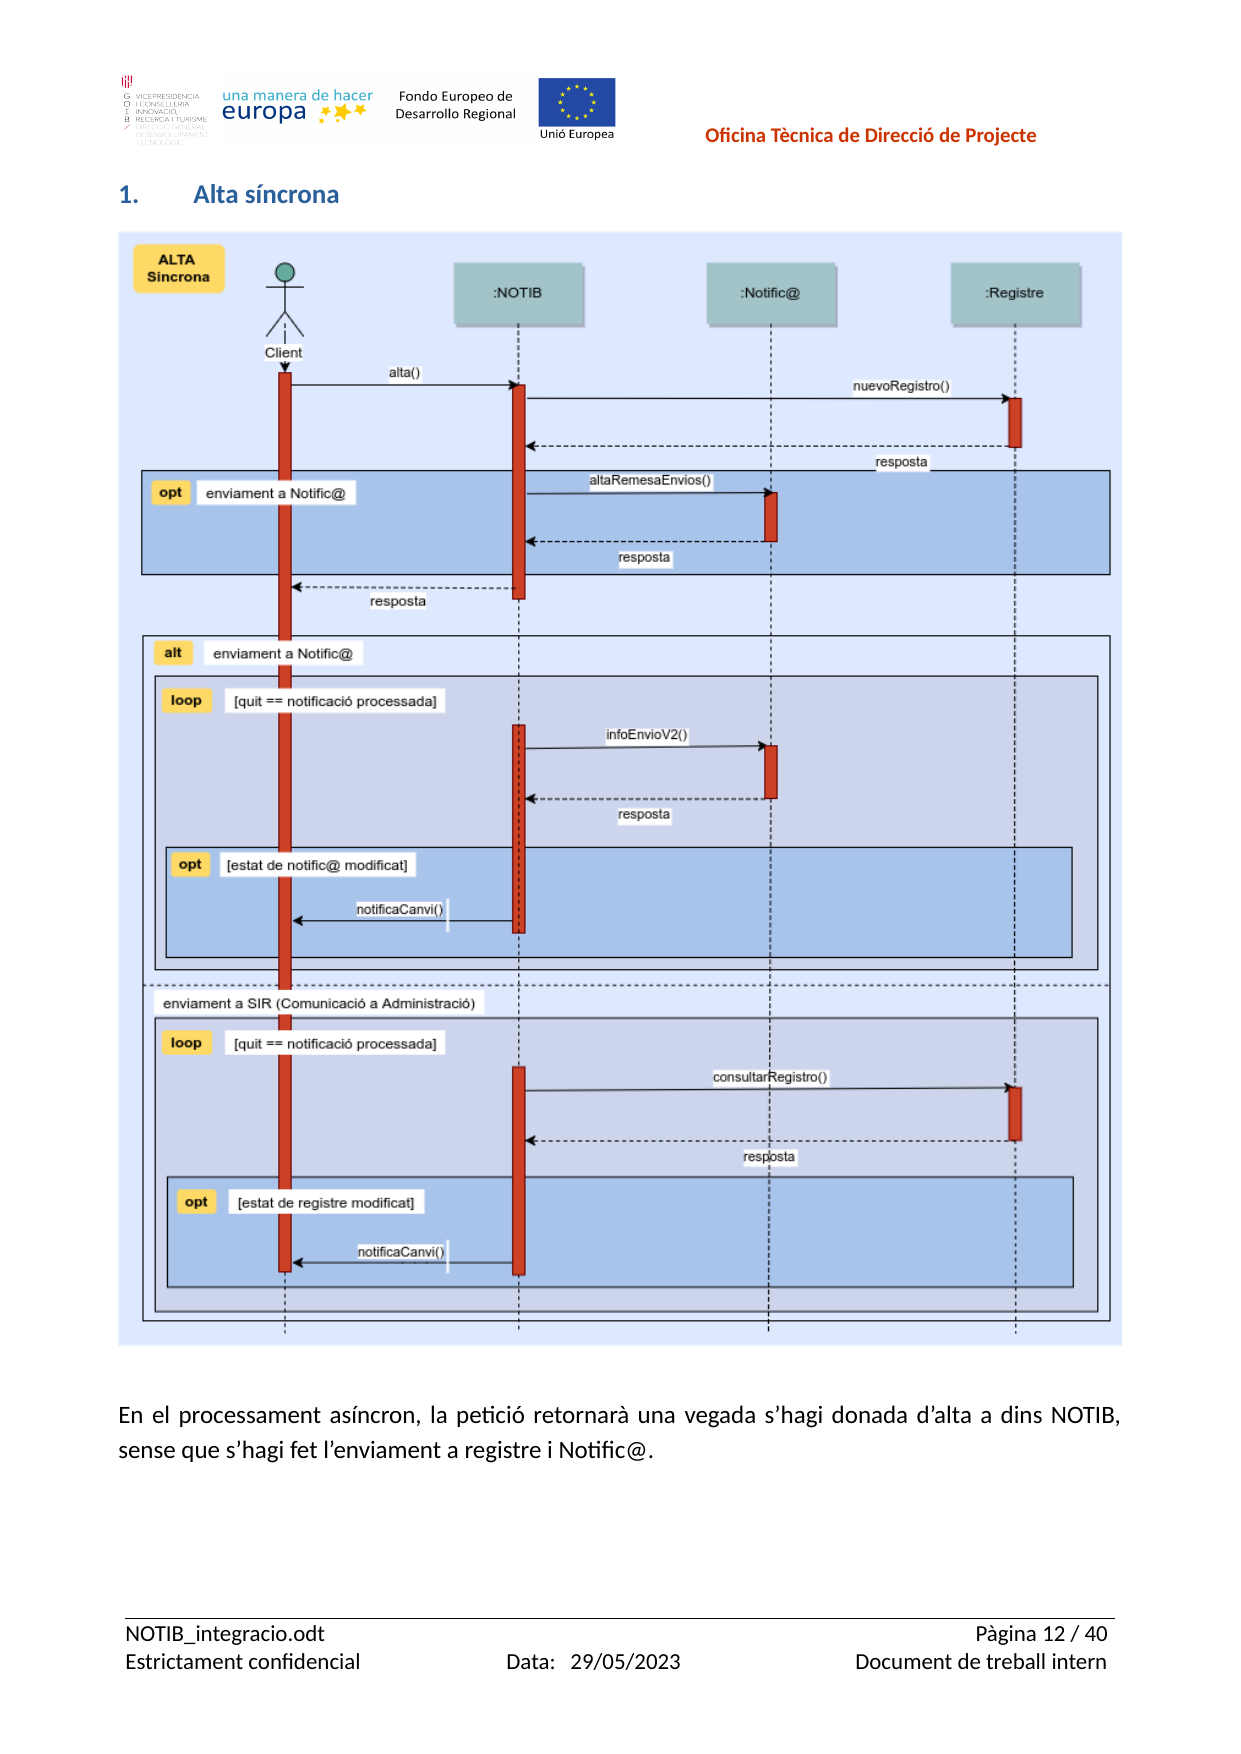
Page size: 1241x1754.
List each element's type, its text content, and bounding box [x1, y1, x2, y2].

picture [219, 73, 621, 147]
picture [118, 73, 213, 147]
picture [118, 223, 1123, 1346]
text En el processament asíncron, la petició retornarà una vegada s’hagi donada d’alta a dins NOTIB, sense que s’hagi fet l’enviament a registre i Notific@. [118, 1400, 1122, 1465]
subtitle Alta síncrona [118, 178, 1122, 211]
